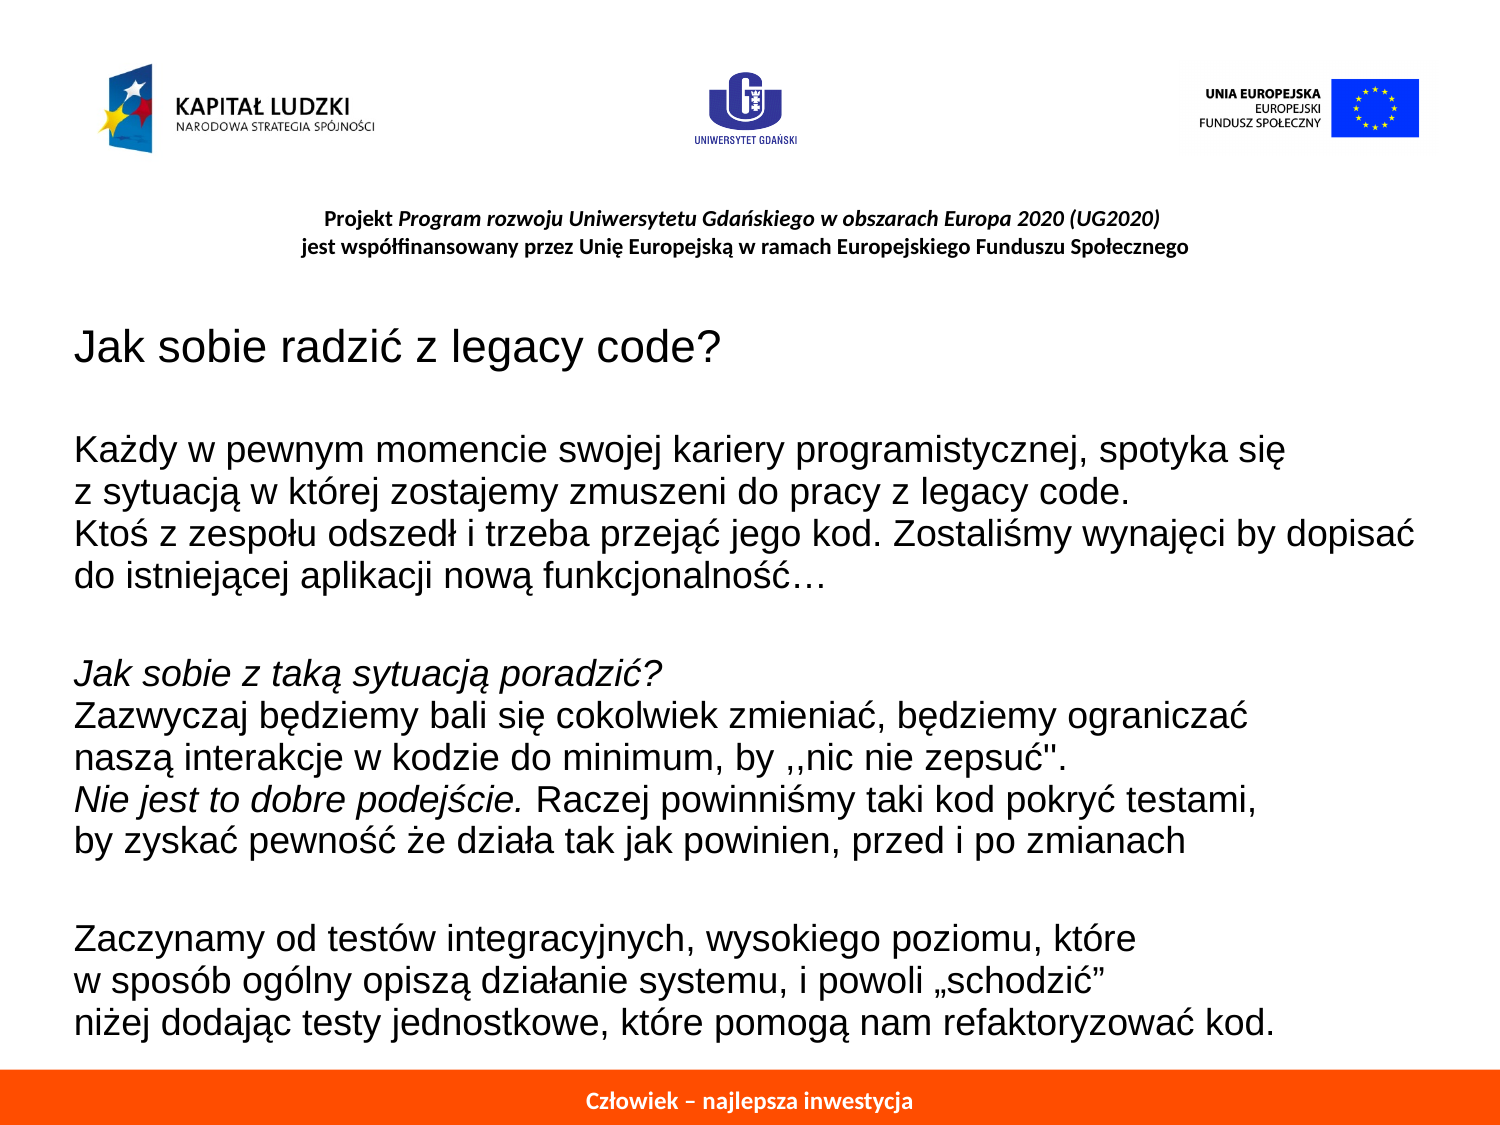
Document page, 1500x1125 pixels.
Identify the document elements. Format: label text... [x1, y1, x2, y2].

text_box Projekt Program rozwoju Uniwersytetu Gdańskiego w obszarach Europa 2020 (UG2020) jest współfinansowany przez Unię Europejską w ramach Europejskiego Funduszu Społecznego [53, 196, 1439, 267]
text_box Jak sobie radzić z legacy code? Każdy w pewnym momencie swojej kariery programistycznej, spotyka się z sytuacją w której zostajemy zmuszeni do pracy z legacy code. Ktoś z zespołu odszedł i trzeba przejąć jego kod. Zostaliśmy wynajęci by dopisać do istniejącej aplikacji nową funkcjonalność… Jak sobie z taką sytuacją poradzić? Zazwyczaj będziemy bali się cokolwiek zmieniać, będziemy ograniczać naszą interakcje w kodzie do minimum, by ,,nic nie zepsuć''. Nie jest to dobre podejście. Raczej powinniśmy taki kod pokryć testami, by zyskać pewność że działa tak jak powinien, przed i po zmianach Zaczynamy od testów integracyjnych, wysokiego poziomu, które w sposób ogólny opiszą działanie systemu, i powoli „schodzić” niżej dodając testy jednostkowe, które pomogą nam refaktoryzować kod. [59, 313, 1441, 1052]
footer Człowiek – najlepsza inwestycja [0, 1069, 1500, 1125]
picture [1179, 60, 1439, 156]
picture [692, 69, 800, 147]
picture [53, 19, 418, 196]
